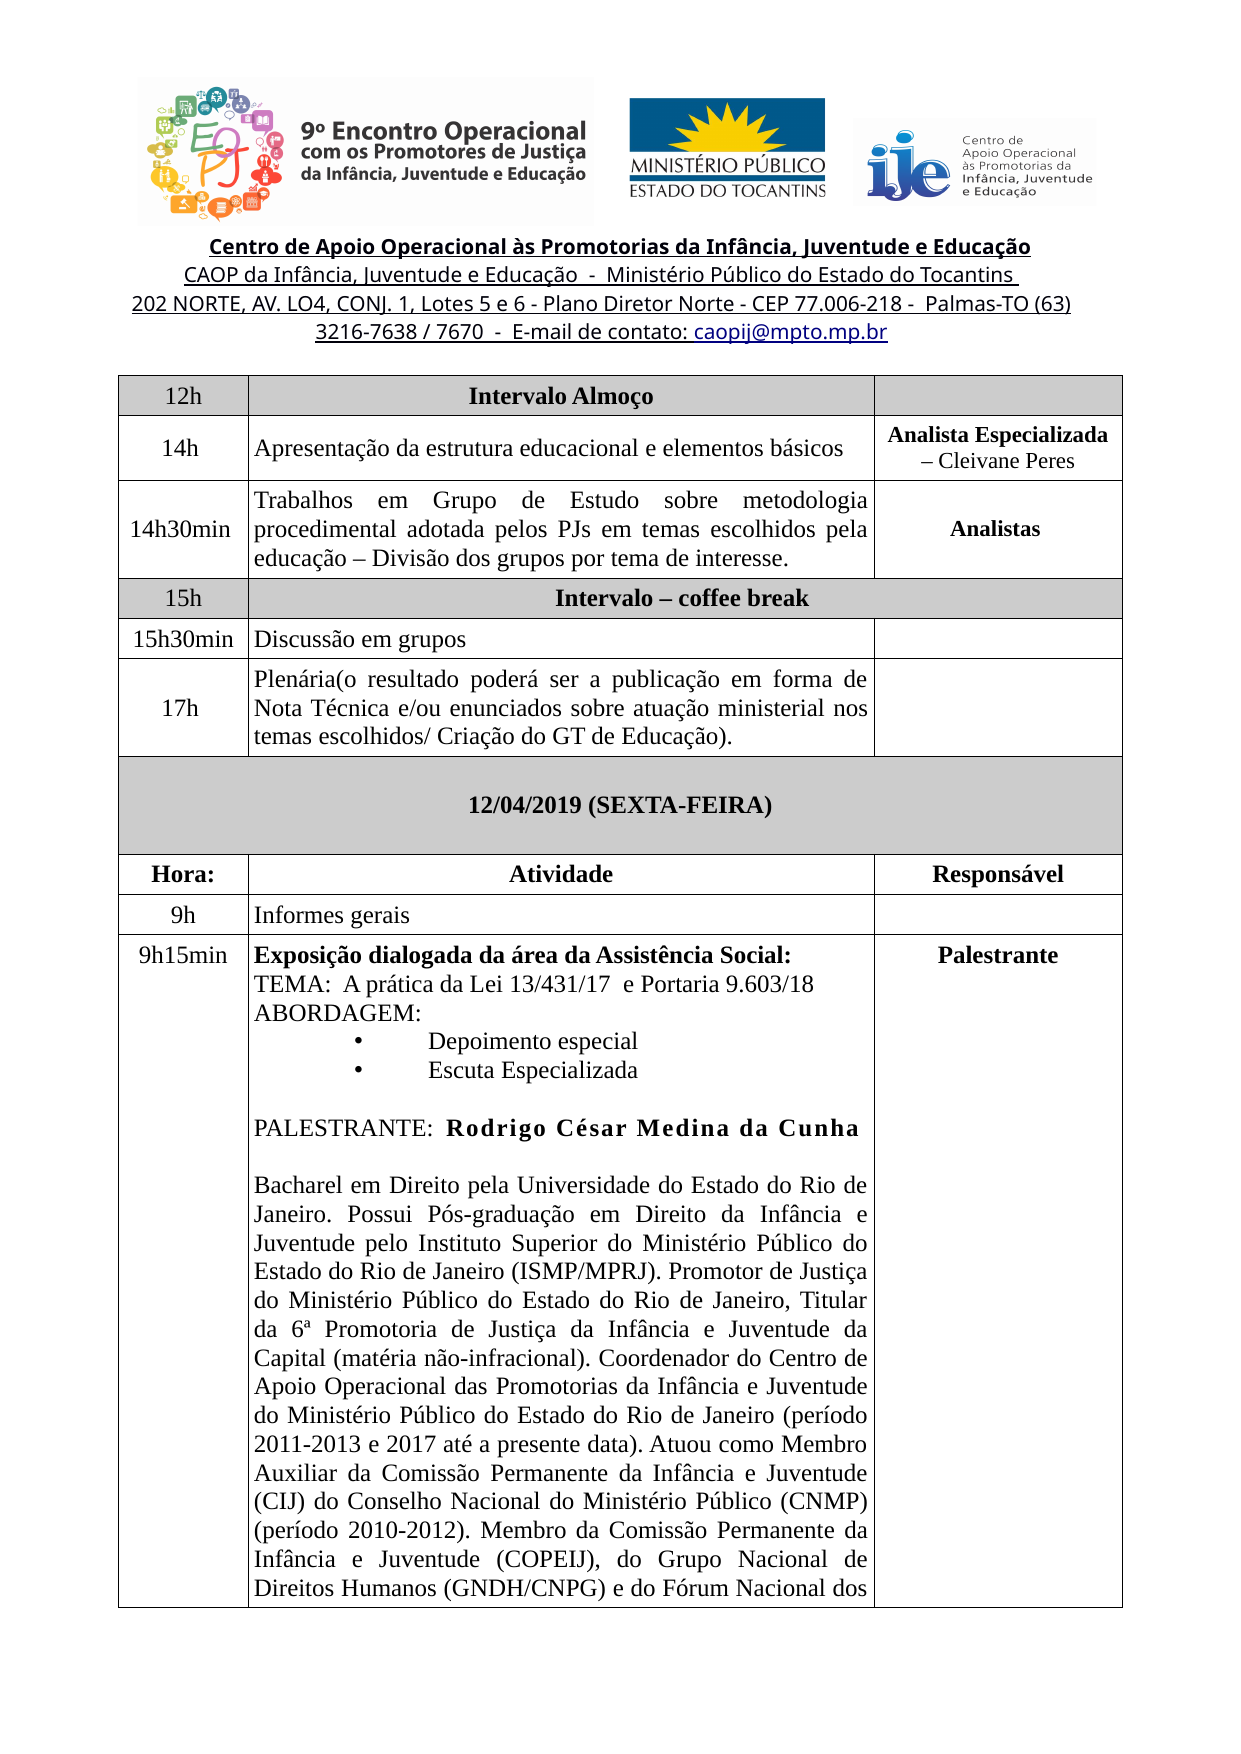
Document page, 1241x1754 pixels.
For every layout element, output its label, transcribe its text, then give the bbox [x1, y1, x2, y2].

table_cell Trabalhos em Grupo de Estudo sobre metodologia procedimental adotada pelos PJs em temas escolhidos pela educação – Divisão dos grupos por tema de interesse. [249, 481, 874, 577]
table_cell [875, 619, 1122, 658]
table_cell Apresentação da estrutura educacional e elementos básicos [249, 416, 874, 480]
table_cell 12/04/2019 (SEXTA-FEIRA) [119, 757, 1122, 854]
table_cell [875, 659, 1122, 756]
table_cell 14h [119, 416, 248, 480]
table_cell 14h30min [119, 481, 248, 577]
table_cell 17h [119, 659, 248, 756]
picture [137, 77, 594, 226]
table_cell Plenária(o resultado poderá ser a publicação em forma de Nota Técnica e/ou enunciados sobre atuação ministerial nos temas escolhidos/ Criação do GT de Educação). [249, 659, 874, 756]
table_cell 15h30min [119, 619, 248, 658]
table_cell [875, 895, 1122, 934]
table_cell 9h [119, 895, 248, 934]
table_cell 9h15min [119, 935, 248, 1607]
table_cell 15h [119, 579, 248, 618]
table_cell Exposição dialogada da área da Assistência Social: TEMA: A prática da Lei 13/431/17 e Portaria 9.603/18 ABORDAGEM: Depoimento especial Escuta Especializada PALESTRANTE: Rodrigo César Medina da Cunha Bacharel em Direito pela Universidade do Estado do Rio de Janeiro. Possui Pós-graduação em Direito da Infância e Juventude pelo Instituto Superior do Ministério Público do Estado do Rio de Janeiro (ISMP/MPRJ). Promotor de Justiça do Ministério Público do Estado do Rio de Janeiro, Titular da 6ª Promotoria de Justiça da Infância e Juventude da Capital (matéria não-infracional). Coordenador do Centro de Apoio Operacional das Promotorias da Infância e Juventude do Ministério Público do Estado do Rio de Janeiro (período 2011-2013 e 2017 até a presente data). Atuou como Membro Auxiliar da Comissão Permanente da Infância e Juventude (CIJ) do Conselho Nacional do Ministério Público (CNMP) (período 2010-2012). Membro da Comissão Permanente da Infância e Juventude (COPEIJ), do Grupo Nacional de Direitos Humanos (GNDH/CNPG) e do Fórum Nacional dos [249, 935, 874, 1607]
table_cell Responsável [875, 855, 1122, 894]
table_cell Hora: [119, 855, 248, 894]
table_cell Analista Especializada – Cleivane Peres [875, 416, 1122, 480]
table_cell Discussão em grupos [249, 619, 874, 658]
table_cell 12h [119, 376, 248, 415]
table_cell Informes gerais [249, 895, 874, 934]
table_cell Intervalo – coffee break [249, 579, 1122, 618]
picture [852, 118, 1097, 206]
table_cell Intervalo Almoço [249, 376, 874, 415]
table_cell Analistas [875, 481, 1122, 577]
table_cell Palestrante [875, 935, 1122, 1607]
picture [629, 98, 826, 197]
table_cell [875, 376, 1122, 415]
table_cell Atividade [249, 855, 874, 894]
